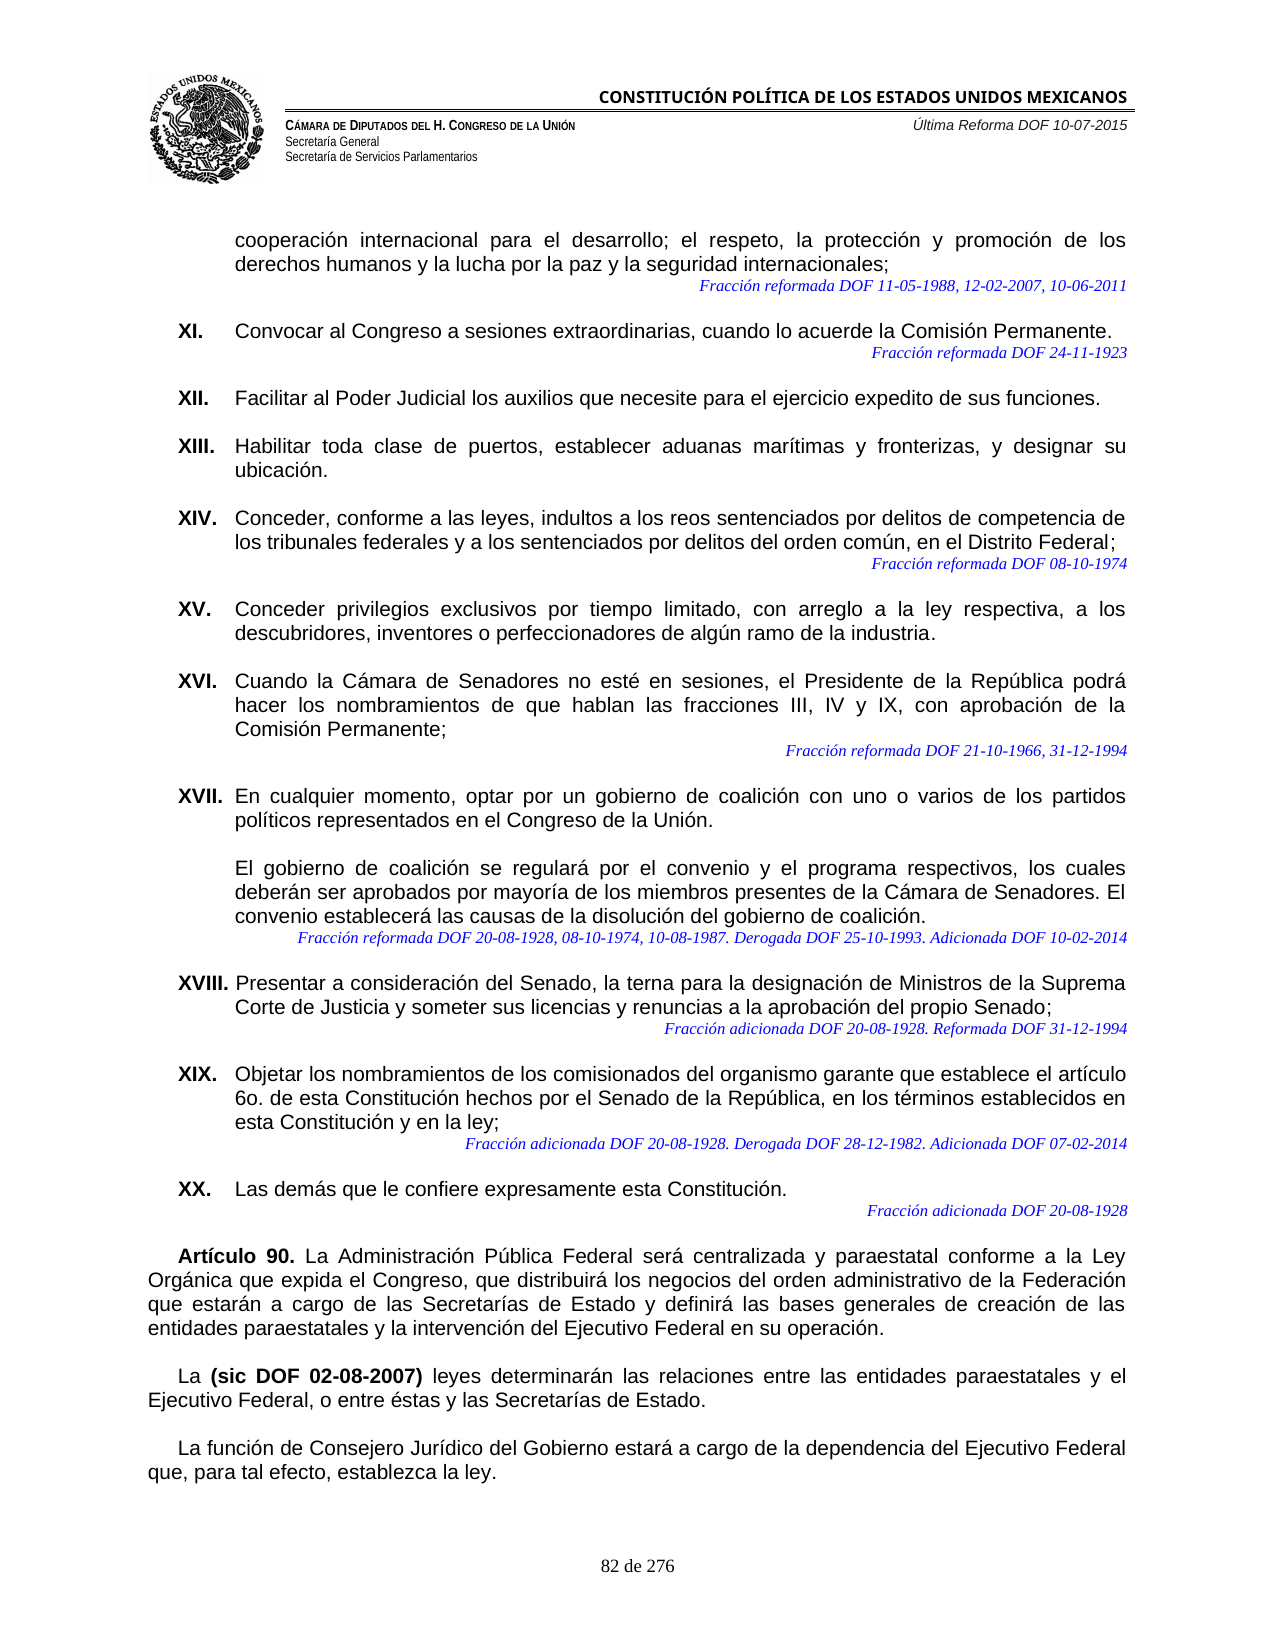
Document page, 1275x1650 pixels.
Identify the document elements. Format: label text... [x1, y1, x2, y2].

text XII. Facilitar al Poder Judicial los auxilios que necesite para el ejercicio expedito de sus funciones. [178, 386, 1127, 410]
text La función de Consejero Jurídico del Gobierno estará a cargo de la dependencia del Ejecutivo Federal que, para tal efecto, establezca la ley. [148, 1436, 1127, 1483]
text XX. Las demás que le confiere expresamente esta Constitución. [178, 1177, 1127, 1201]
text XVIII. Presentar a consideración del Senado, la terna para la designación de Ministros de la Suprema Corte de Justicia y someter sus licencias y renuncias a la aprobación del propio Senado; [178, 971, 1127, 1019]
text Fracción adicionada DOF 20-08-1928. Derogada DOF 28-12-1982. Adicionada DOF 07-02-2014 [148, 1134, 1127, 1153]
text Fracción adicionada DOF 20-08-1928. Reformada DOF 31-12-1994 [148, 1019, 1127, 1038]
text Fracción reformada DOF 08-10-1974 [148, 554, 1127, 573]
text XVI. Cuando la Cámara de Senadores no esté en sesiones, el Presidente de la República podrá hacer los nombramientos de que hablan las fracciones III, IV y IX, con aprobación de la Comisión Permanente; [178, 669, 1127, 741]
text Fracción adicionada DOF 20-08-1928 [148, 1201, 1127, 1220]
text XI. Convocar al Congreso a sesiones extraordinarias, cuando lo acuerde la Comisión Permanente. [178, 319, 1127, 343]
text Fracción reformada DOF 24-11-1923 [148, 343, 1127, 362]
text Fracción reformada DOF 21-10-1966, 31-12-1994 [148, 741, 1127, 760]
text La (sic DOF 02-08-2007) leyes determinarán las relaciones entre las entidades paraestatales y el Ejecutivo Federal, o entre éstas y las Secretarías de Estado. [148, 1364, 1127, 1412]
text XVII. En cualquier momento, optar por un gobierno de coalición con uno o varios de los partidos políticos representados en el Congreso de la Unión. [178, 784, 1127, 832]
text El gobierno de coalición se regulará por el convenio y el programa respectivos, los cuales deberán ser aprobados por mayoría de los miembros presentes de la Cámara de Senadores. El convenio establecerá las causas de la disolución del gobierno de coalición. [234, 856, 1127, 928]
text XIII. Habilitar toda clase de puertos, establecer aduanas marítimas y fronterizas, y designar su ubicación. [178, 434, 1127, 482]
text Fracción reformada DOF 20-08-1928, 08-10-1974, 10-08-1987. Derogada DOF 25-10-1993. Adicionada DOF 10-02-2014 [148, 928, 1127, 947]
text XIX. Objetar los nombramientos de los comisionados del organismo garante que establece el artículo 6o. de esta Constitución hechos por el Senado de la República, en los términos establecidos en esta Constitución y en la ley; [178, 1062, 1127, 1134]
text Fracción reformada DOF 11-05-1988, 12-02-2007, 10-06-2011 [148, 276, 1127, 295]
text XIV. Conceder, conforme a las leyes, indultos a los reos sentenciados por delitos de competencia de los tribunales federales y a los sentenciados por delitos del orden común, en el Distrito Federal; [178, 506, 1127, 554]
text XV. Conceder privilegios exclusivos por tiempo limitado, con arreglo a la ley respectiva, a los descubridores, inventores o perfeccionadores de algún ramo de la industria. [178, 597, 1127, 645]
text Artículo 90. La Administración Pública Federal será centralizada y paraestatal conforme a la Ley Orgánica que expida el Congreso, que distribuirá los negocios del orden administrativo de la Federación que estarán a cargo de las Secretarías de Estado y definirá las bases generales de creación de las entidades paraestatales y la intervención del Ejecutivo Federal en su operación. [148, 1244, 1127, 1340]
text cooperación internacional para el desarrollo; el respeto, la protección y promoción de los derechos humanos y la lucha por la paz y la seguridad internacionales; [178, 228, 1127, 276]
